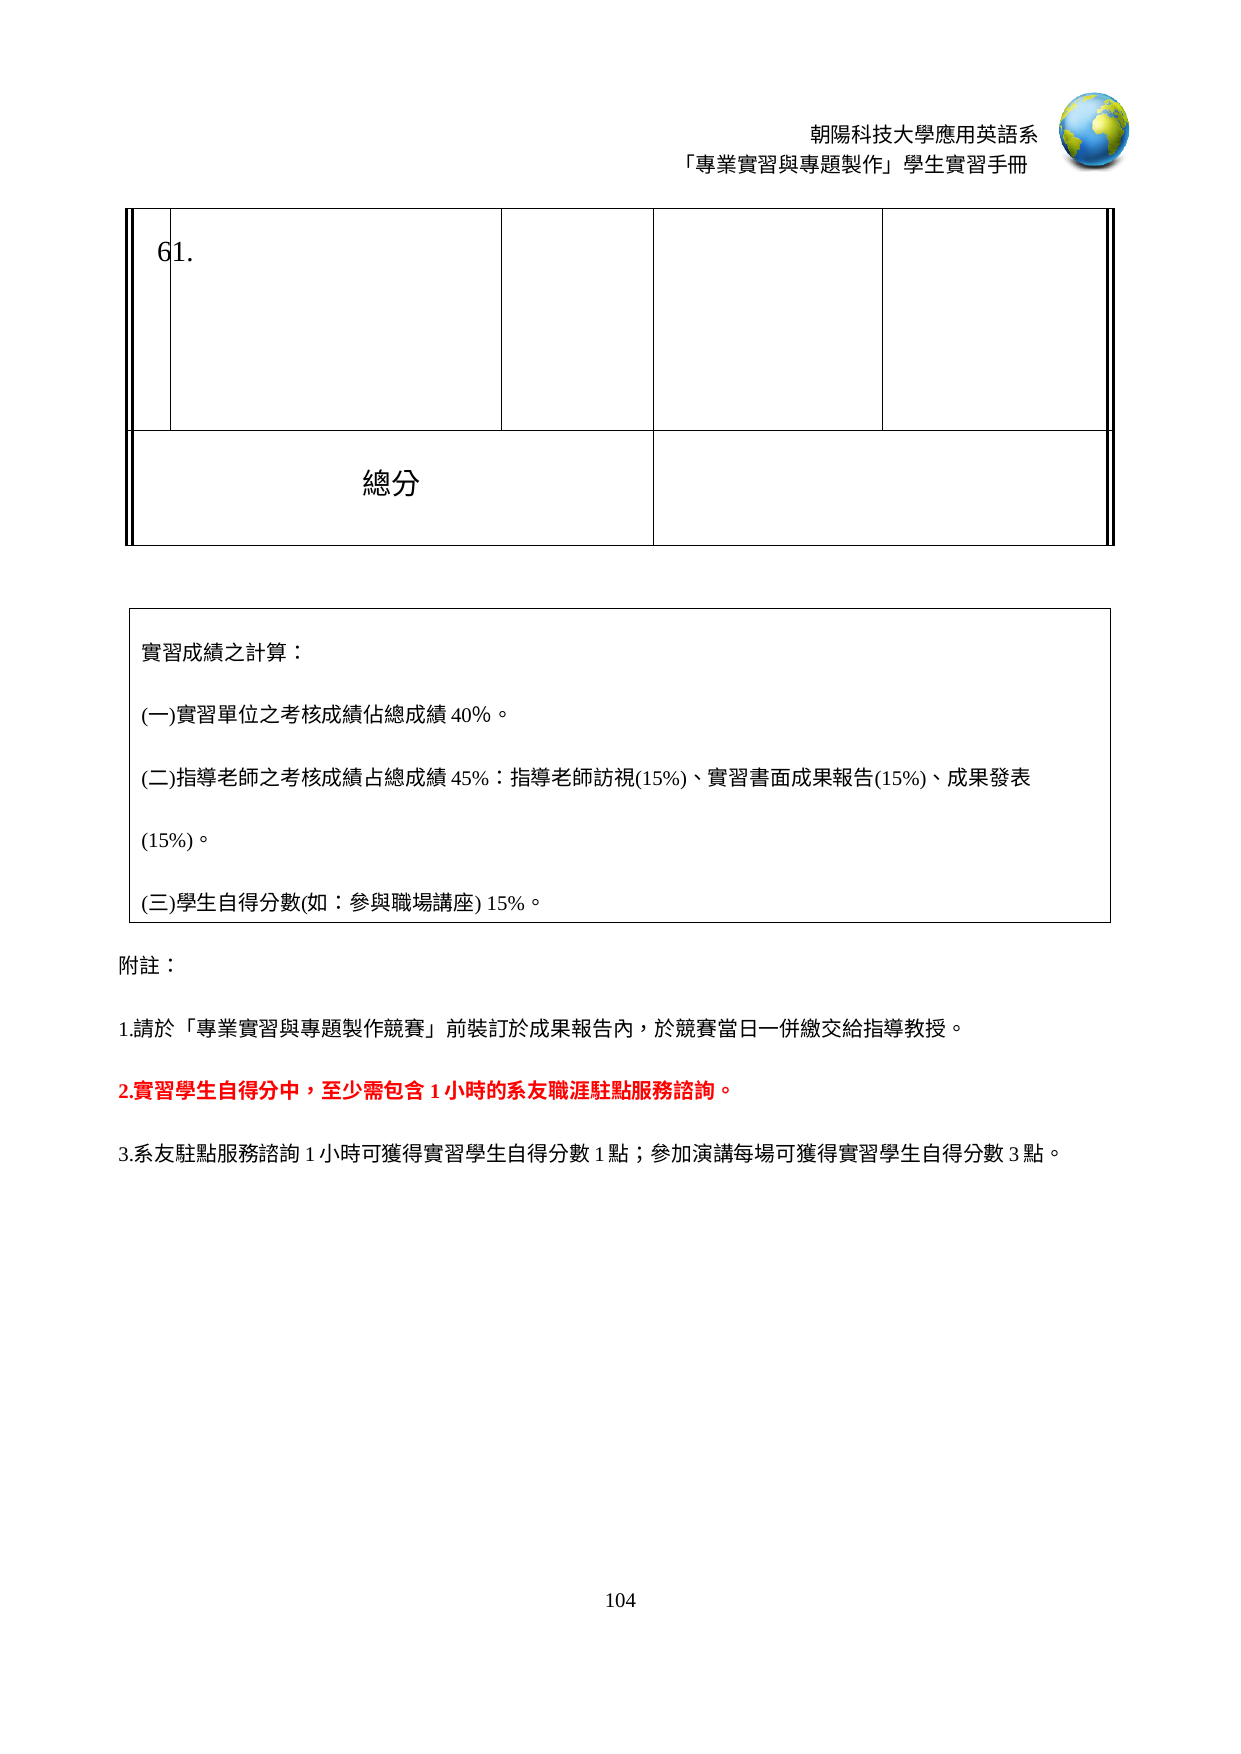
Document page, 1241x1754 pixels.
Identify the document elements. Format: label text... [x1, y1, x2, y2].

table_cell [171, 209, 501, 430]
table_cell [161, 251, 168, 260]
table_cell [134, 209, 170, 430]
text 2.實習學生自得分中，至少需包含1小時的系友職涯駐點服務諮詢。 [118, 1048, 1122, 1110]
text 1.請於「專業實習與專題製作競賽」前裝訂於成果報告內，於競賽當日一併繳交給指導教授。 [118, 985, 1122, 1048]
table_cell [654, 431, 1106, 544]
table_cell 總分 [134, 431, 653, 544]
table_cell [161, 243, 170, 251]
table_cell [654, 209, 882, 430]
table_cell [883, 209, 1106, 430]
text 3.系友駐點服務諮詢1小時可獲得實習學生自得分數1點；參加演講每場可獲得實習學生自得分數3點。 [118, 1110, 1122, 1173]
text 附註： [118, 923, 1122, 985]
table_cell [502, 209, 653, 430]
table_header 實習成績之計算： (一)實習單位之考核成績佔總成績40％。 (二)指導老師之考核成績占總成績45%：指導老師訪視(15%)、實習書面成果報告(15%)、成果發表(15%)。 (三)學生自得分數(如：參與職場講座) 15%。 [130, 609, 1110, 922]
